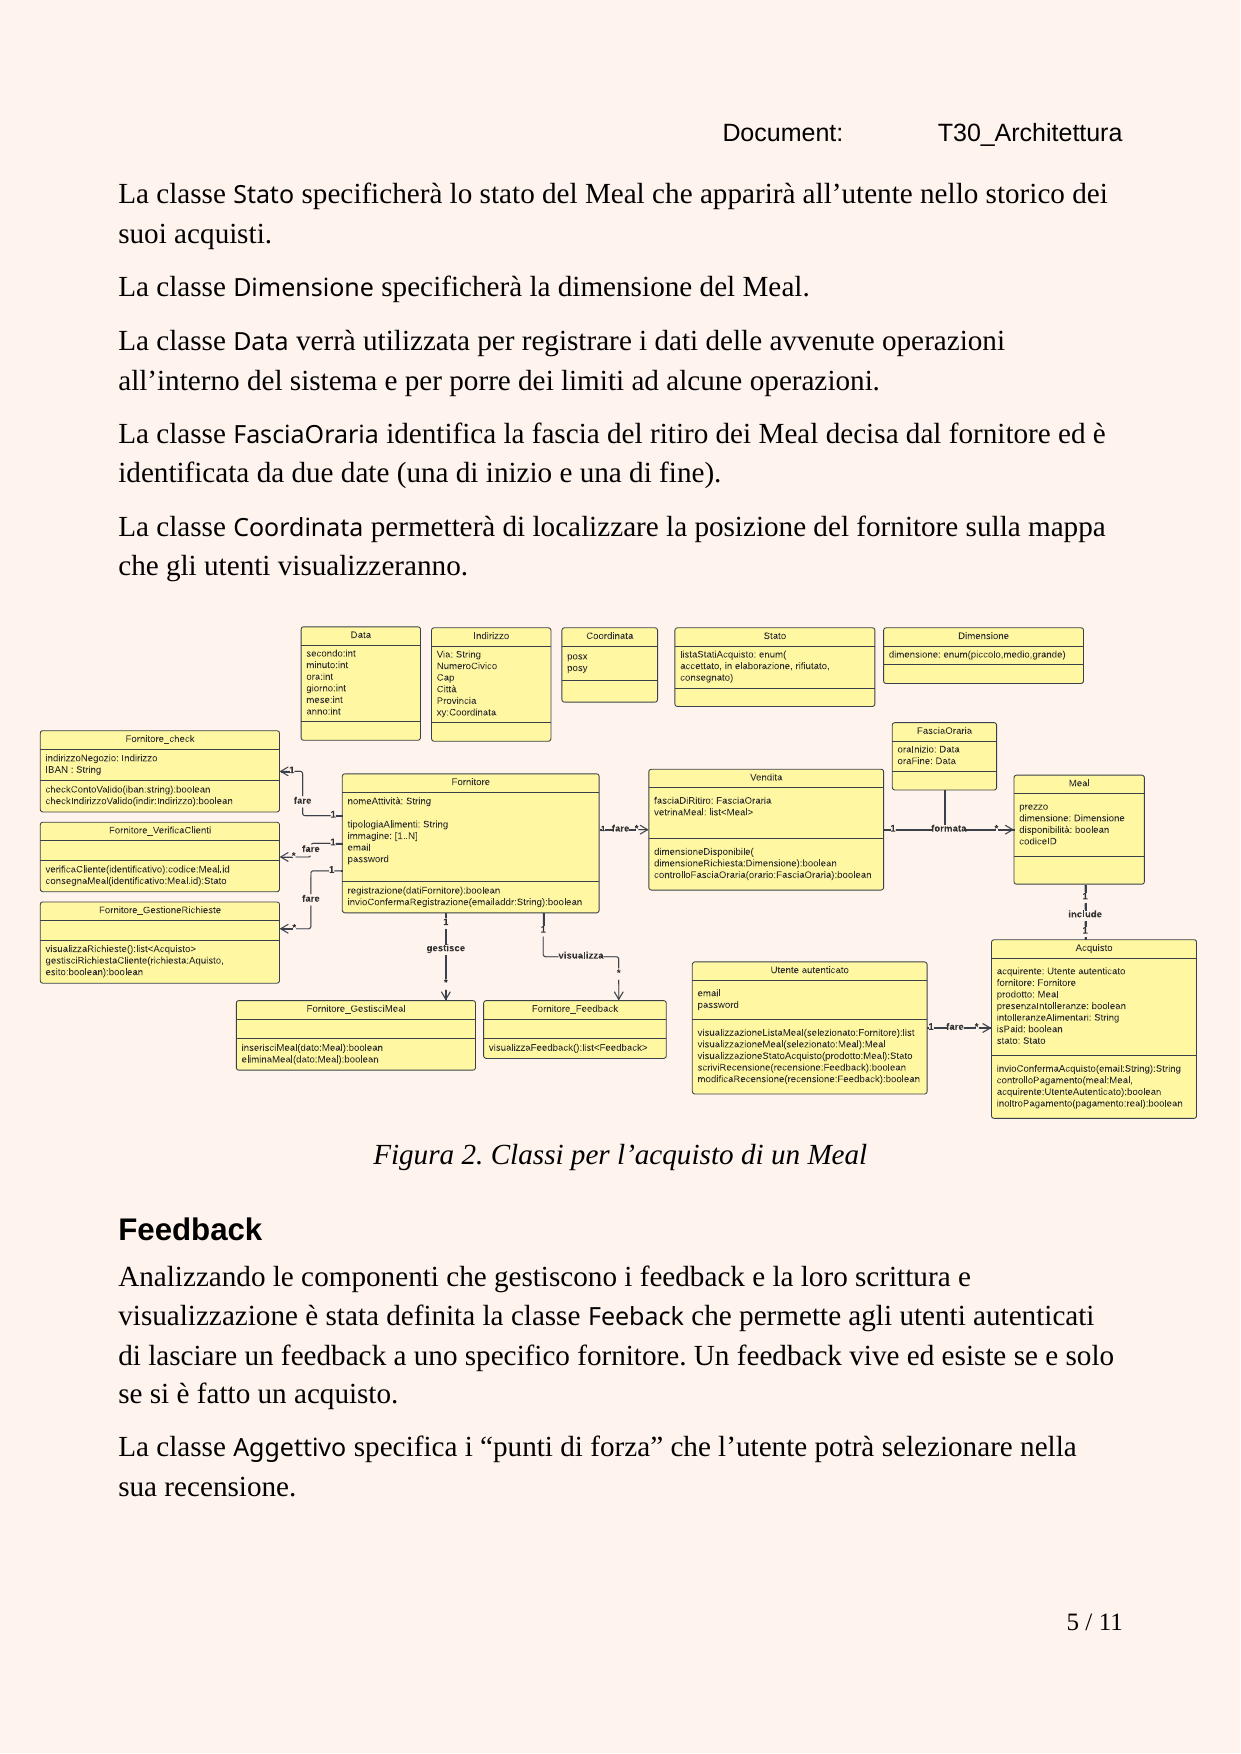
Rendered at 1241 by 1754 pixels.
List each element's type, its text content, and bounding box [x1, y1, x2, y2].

subtitle Feedback [118, 1211, 1122, 1247]
text Analizzando le componenti che gestiscono i feedback e la loro scrittura e visualizzazione è stata definita la classe Feeback che permette agli utenti autenticati di lasciare un feedback a uno specifico fornitore. Un feedback vive ed esiste se e solo se si è fatto un acquisto. [118, 1259, 1122, 1410]
text La classe Data verrà utilizzata per registrare i dati delle avvenute operazioni all’interno del sistema e per porre dei limiti ad alcune operazioni. [118, 323, 1122, 396]
text Figura 2. Classi per l’acquisto di un Meal [118, 601, 1122, 1171]
text La classe Coordinata permetterà di localizzare la posizione del fornitore sulla mappa che gli utenti visualizzeranno. [118, 509, 1122, 582]
text La classe Dimensione specificherà la dimensione del Meal. [118, 269, 1122, 304]
text La classe Aggettivo specifica i “punti di forza” che l’utente potrà selezionare nella sua recensione. [118, 1429, 1122, 1502]
text La classe Stato specificherà lo stato del Meal che apparirà all’utente nello storico dei suoi acquisti. [118, 176, 1122, 249]
text La classe FasciaOraria identifica la fascia del ritiro dei Meal decisa dal fornitore ed è identificata da due date (una di inizio e una di fine). [118, 416, 1122, 489]
